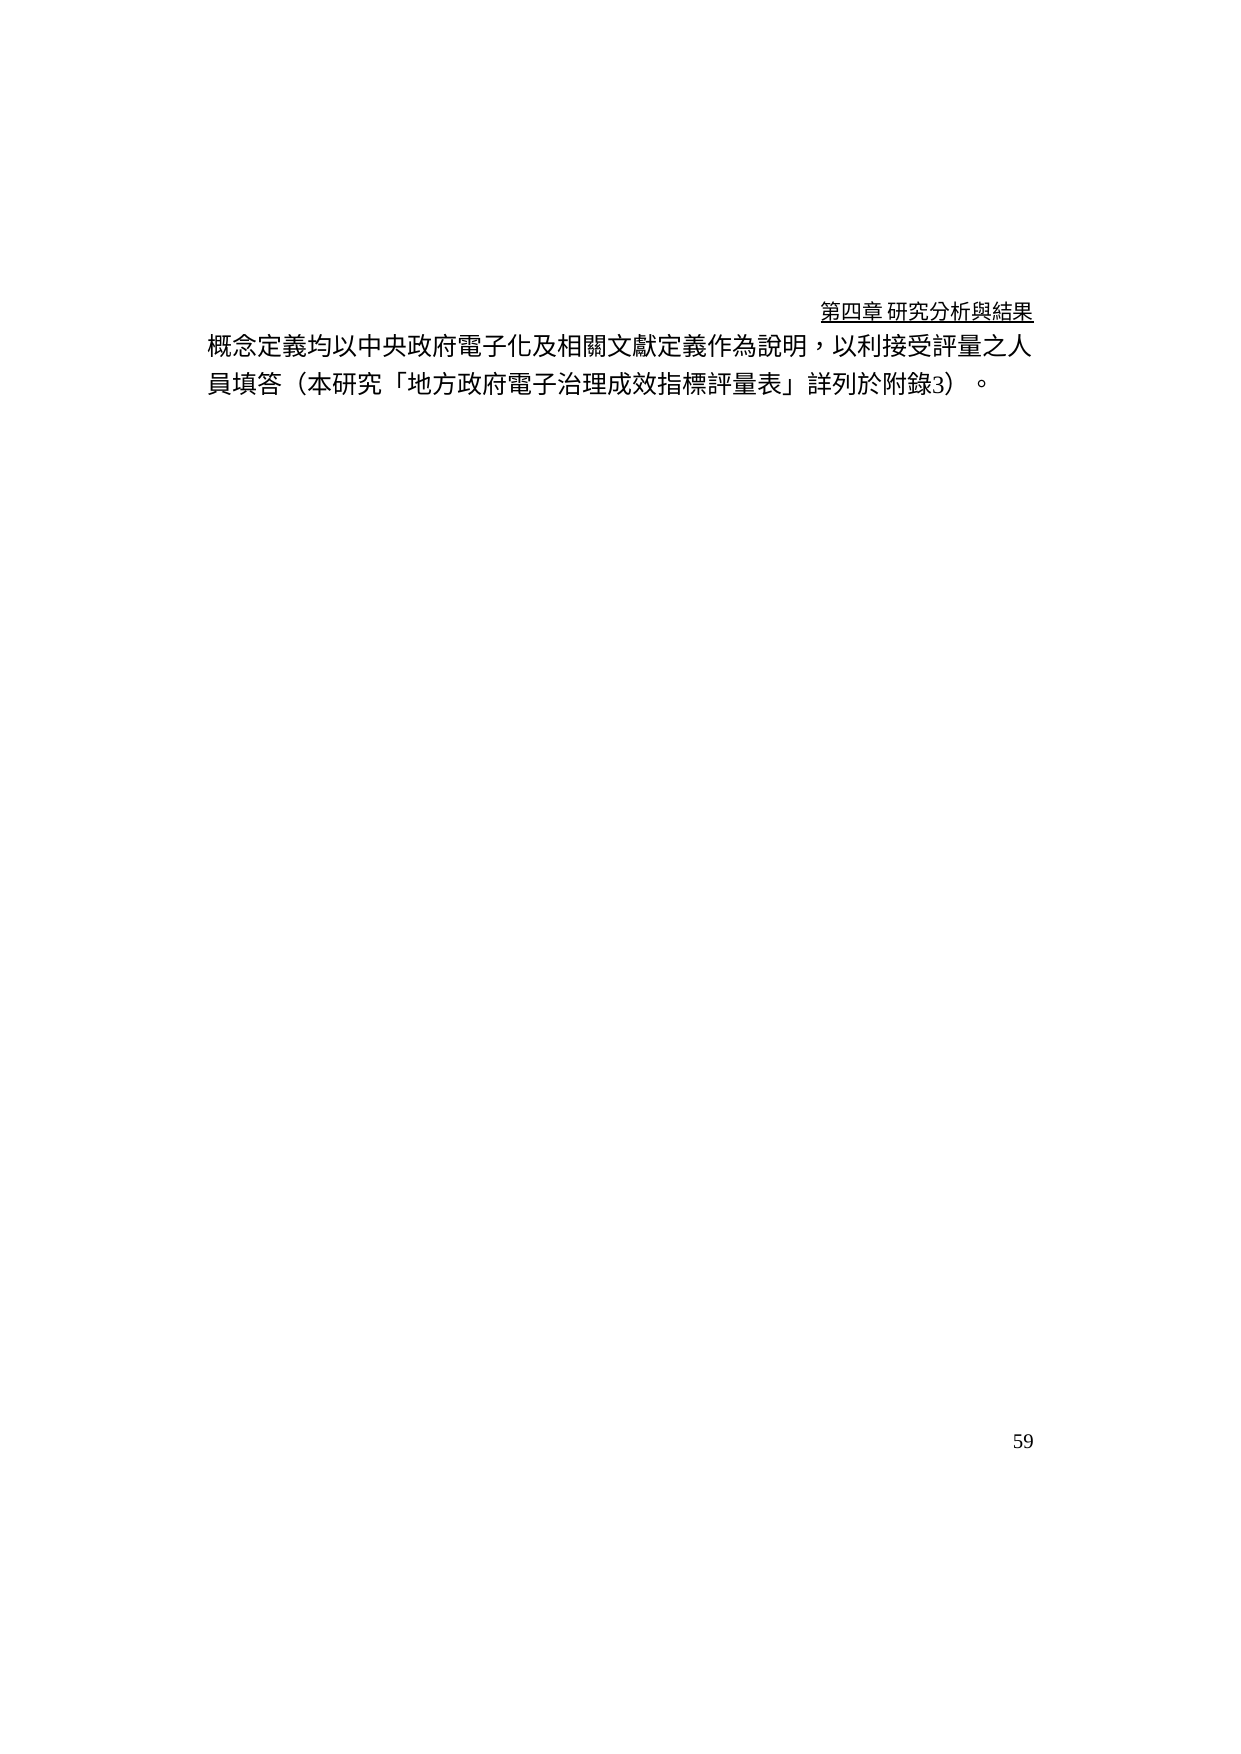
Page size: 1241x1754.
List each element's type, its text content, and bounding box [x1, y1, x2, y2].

text 概念定義均以中央政府電子化及相關文獻定義作為說明，以利接受評量之人員填答（本研究「地方政府電子治理成效指標評量表」詳列於附錄3）。 [207, 326, 1033, 401]
